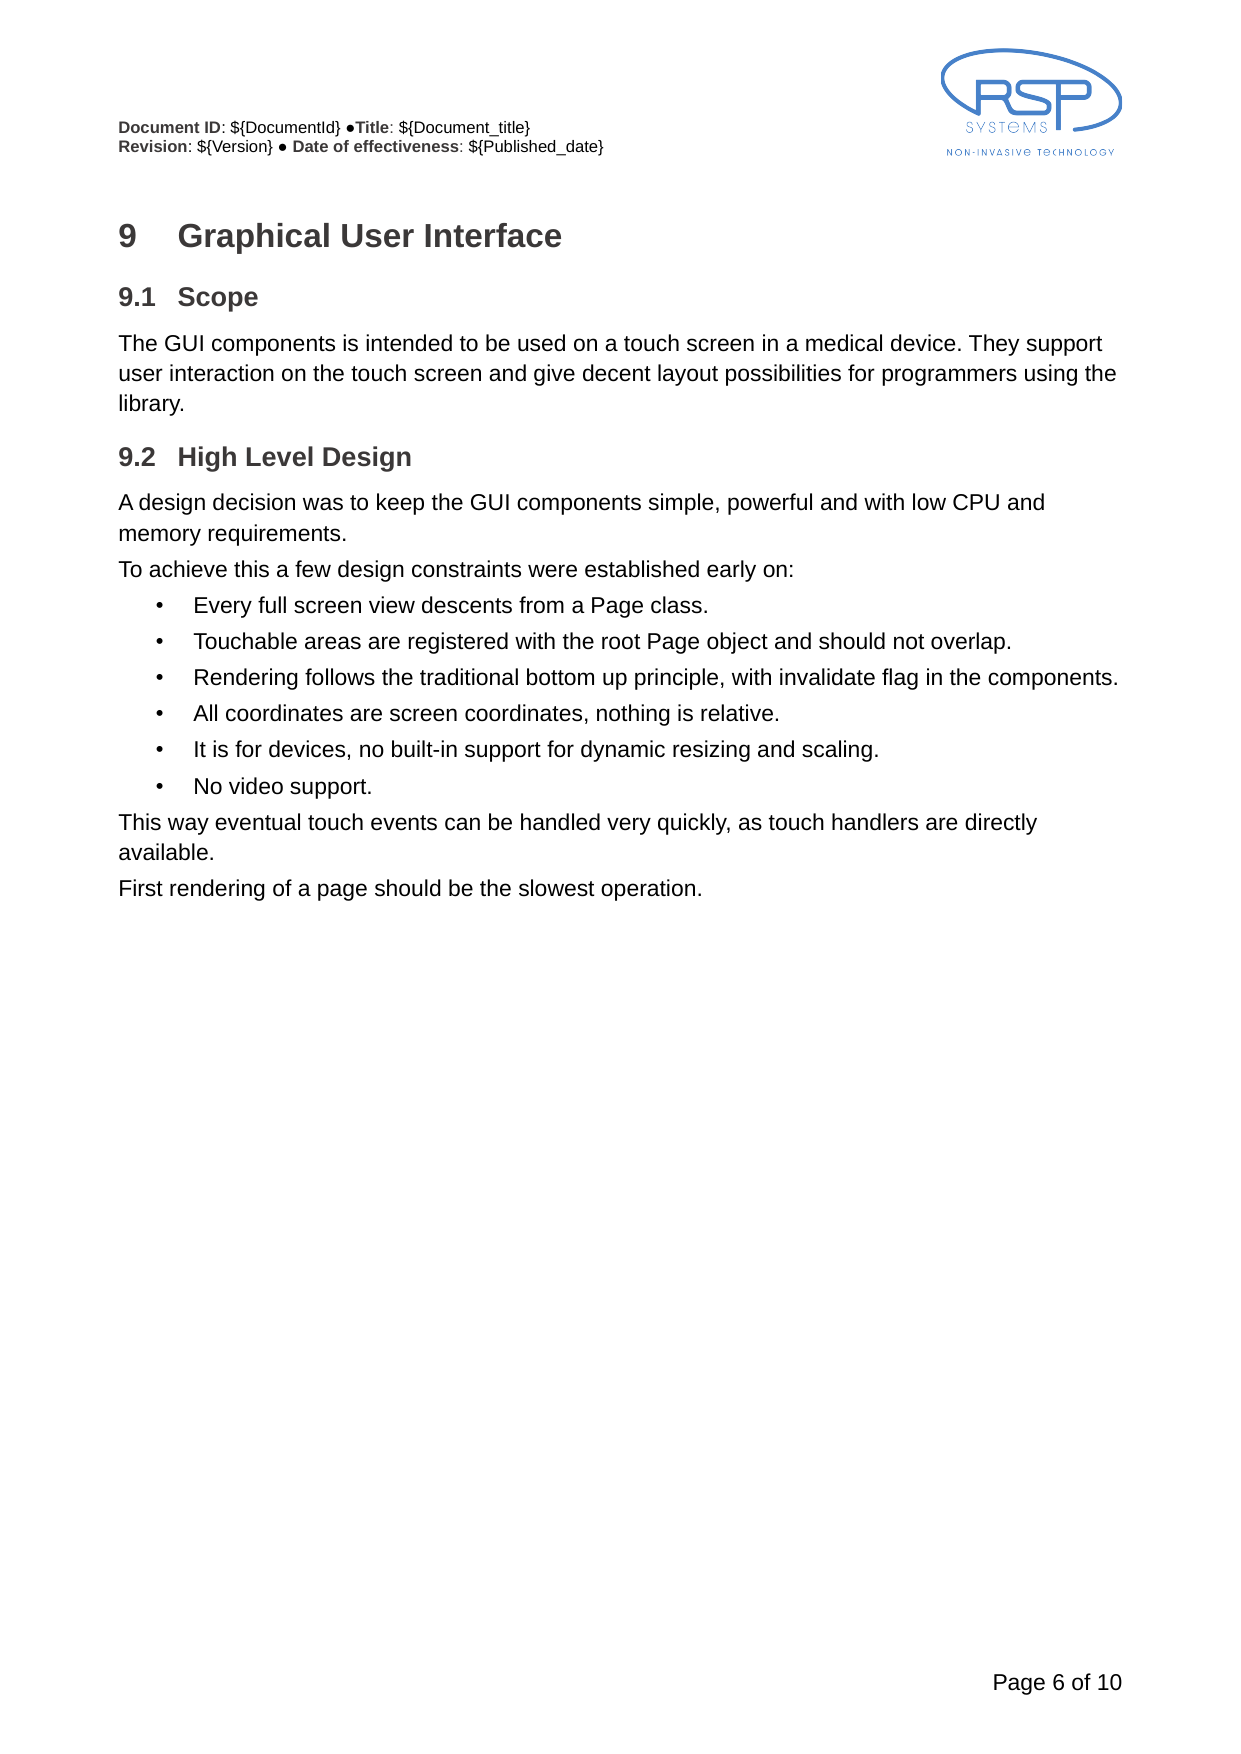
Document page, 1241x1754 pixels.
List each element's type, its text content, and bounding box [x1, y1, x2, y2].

list Rendering follows the traditional bottom up principle, with invalidate flag in the components. [156, 664, 1122, 691]
text This way eventual touch events can be handled very quickly, as touch handlers are directly available. [118, 809, 1122, 865]
text To achieve this a few design constraints were established early on: [118, 556, 1122, 582]
subtitle Graphical User Interface [118, 216, 1122, 254]
subtitle High Level Design [118, 441, 1122, 472]
text First rendering of a page should be the slowest operation. [118, 875, 1122, 901]
list It is for devices, no built-in support for dynamic resizing and scaling. [156, 736, 1122, 763]
text The GUI components is intended to be used on a touch screen in a medical device. They support user interaction on the touch screen and give decent layout possibilities for programmers using the library. [118, 329, 1122, 416]
list No video support. [156, 773, 1122, 799]
picture [941, 48, 1123, 156]
list Every full screen view descents from a Page class. [156, 592, 1122, 618]
list Touchable areas are registered with the root Page object and should not overlap. [156, 628, 1122, 654]
subtitle Scope [118, 281, 1122, 312]
list All coordinates are screen coordinates, nothing is relative. [156, 700, 1122, 727]
text A design decision was to keep the GUI components simple, powerful and with low CPU and memory requirements. [118, 489, 1122, 546]
